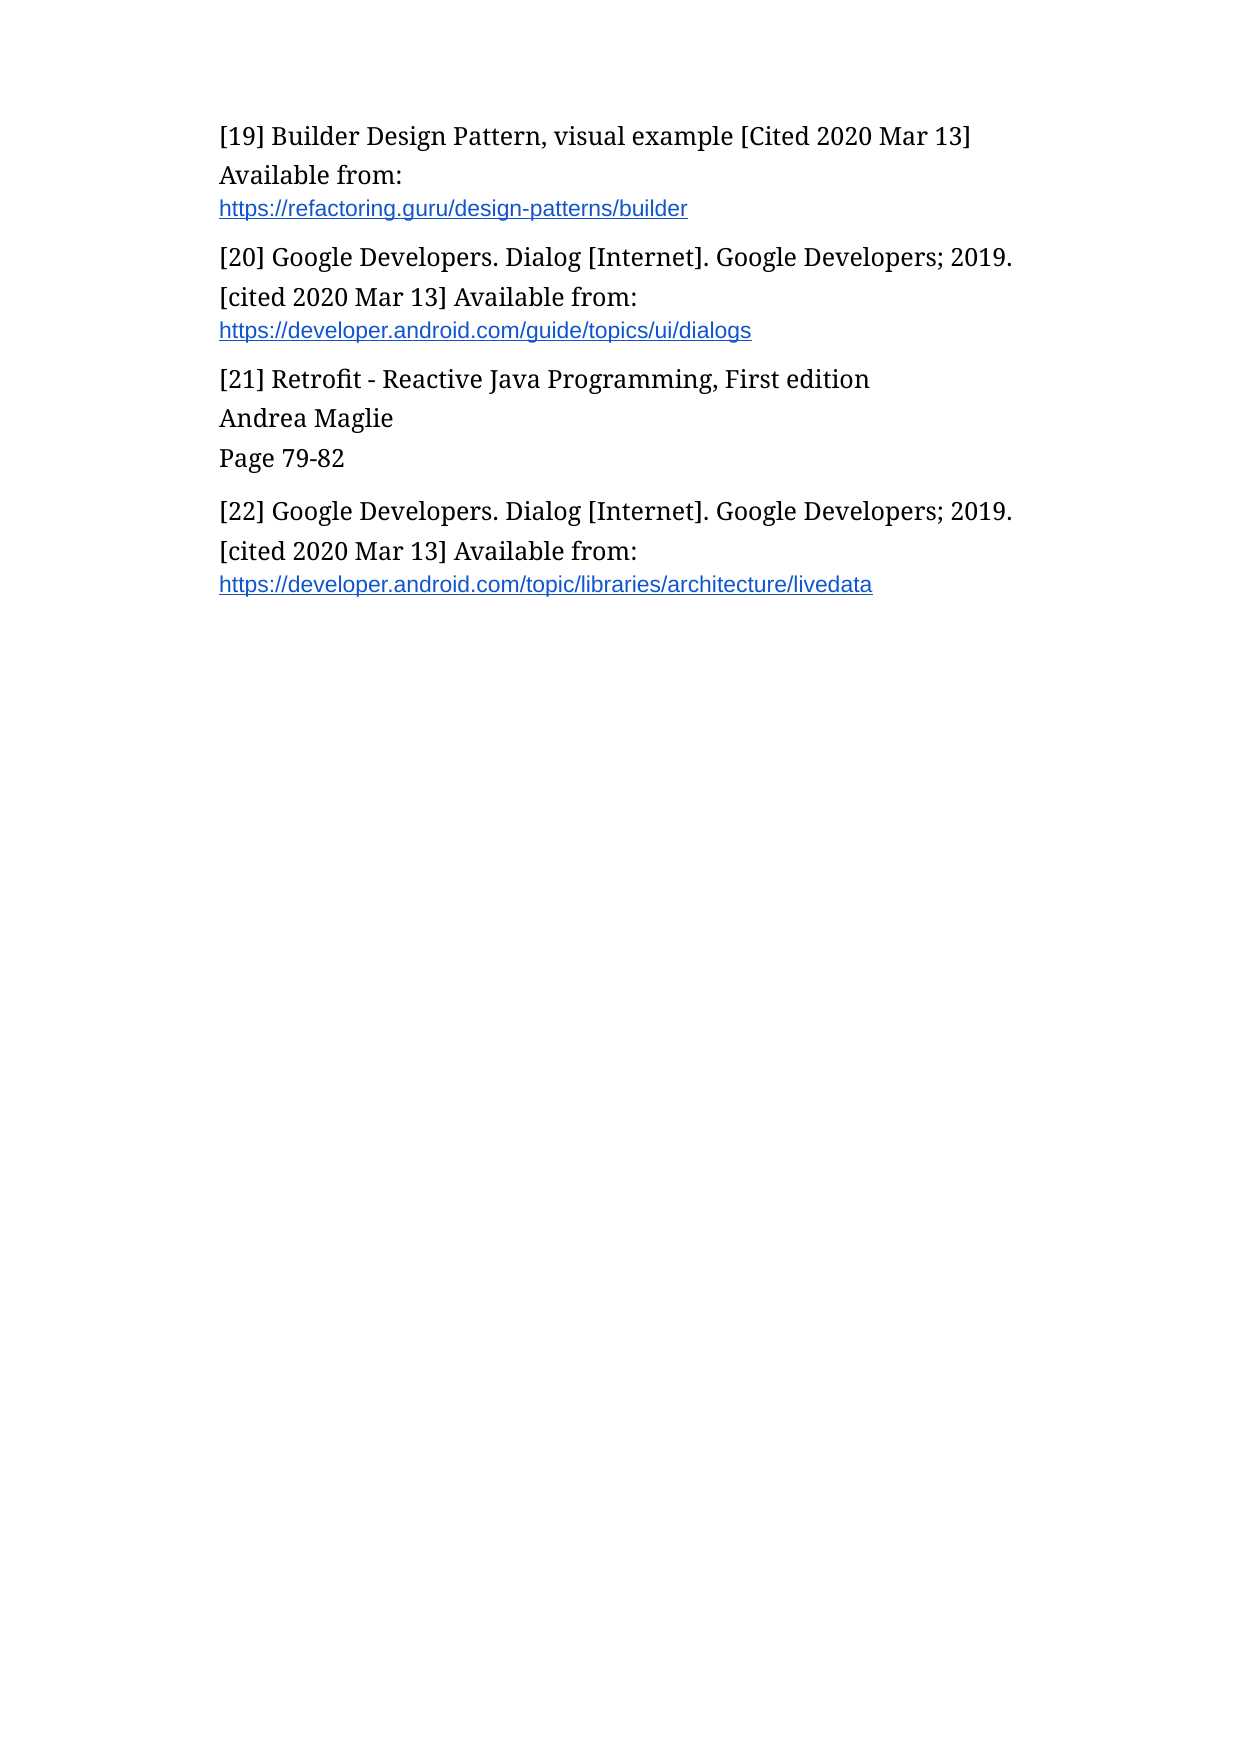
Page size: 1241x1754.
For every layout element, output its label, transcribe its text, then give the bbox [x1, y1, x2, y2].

text [20] Google Developers. Dialog [Internet]. Google Developers; 2019. [cited 2020 Mar 13] Available from: https://developer.android.com/guide/topics/ui/dialogs [219, 240, 1022, 343]
text [19] Builder Design Pattern, visual example [Cited 2020 Mar 13] Available from: https://refactoring.guru/design-patterns/builder [219, 118, 1022, 222]
text [22] Google Developers. Dialog [Internet]. Google Developers; 2019. [cited 2020 Mar 13] Available from: https://developer.android.com/topic/libraries/architecture/livedata [219, 494, 1022, 630]
text [21] Retrofit - Reactive Java Programming, First edition Andrea Maglie Page 79-82 [219, 362, 1022, 474]
